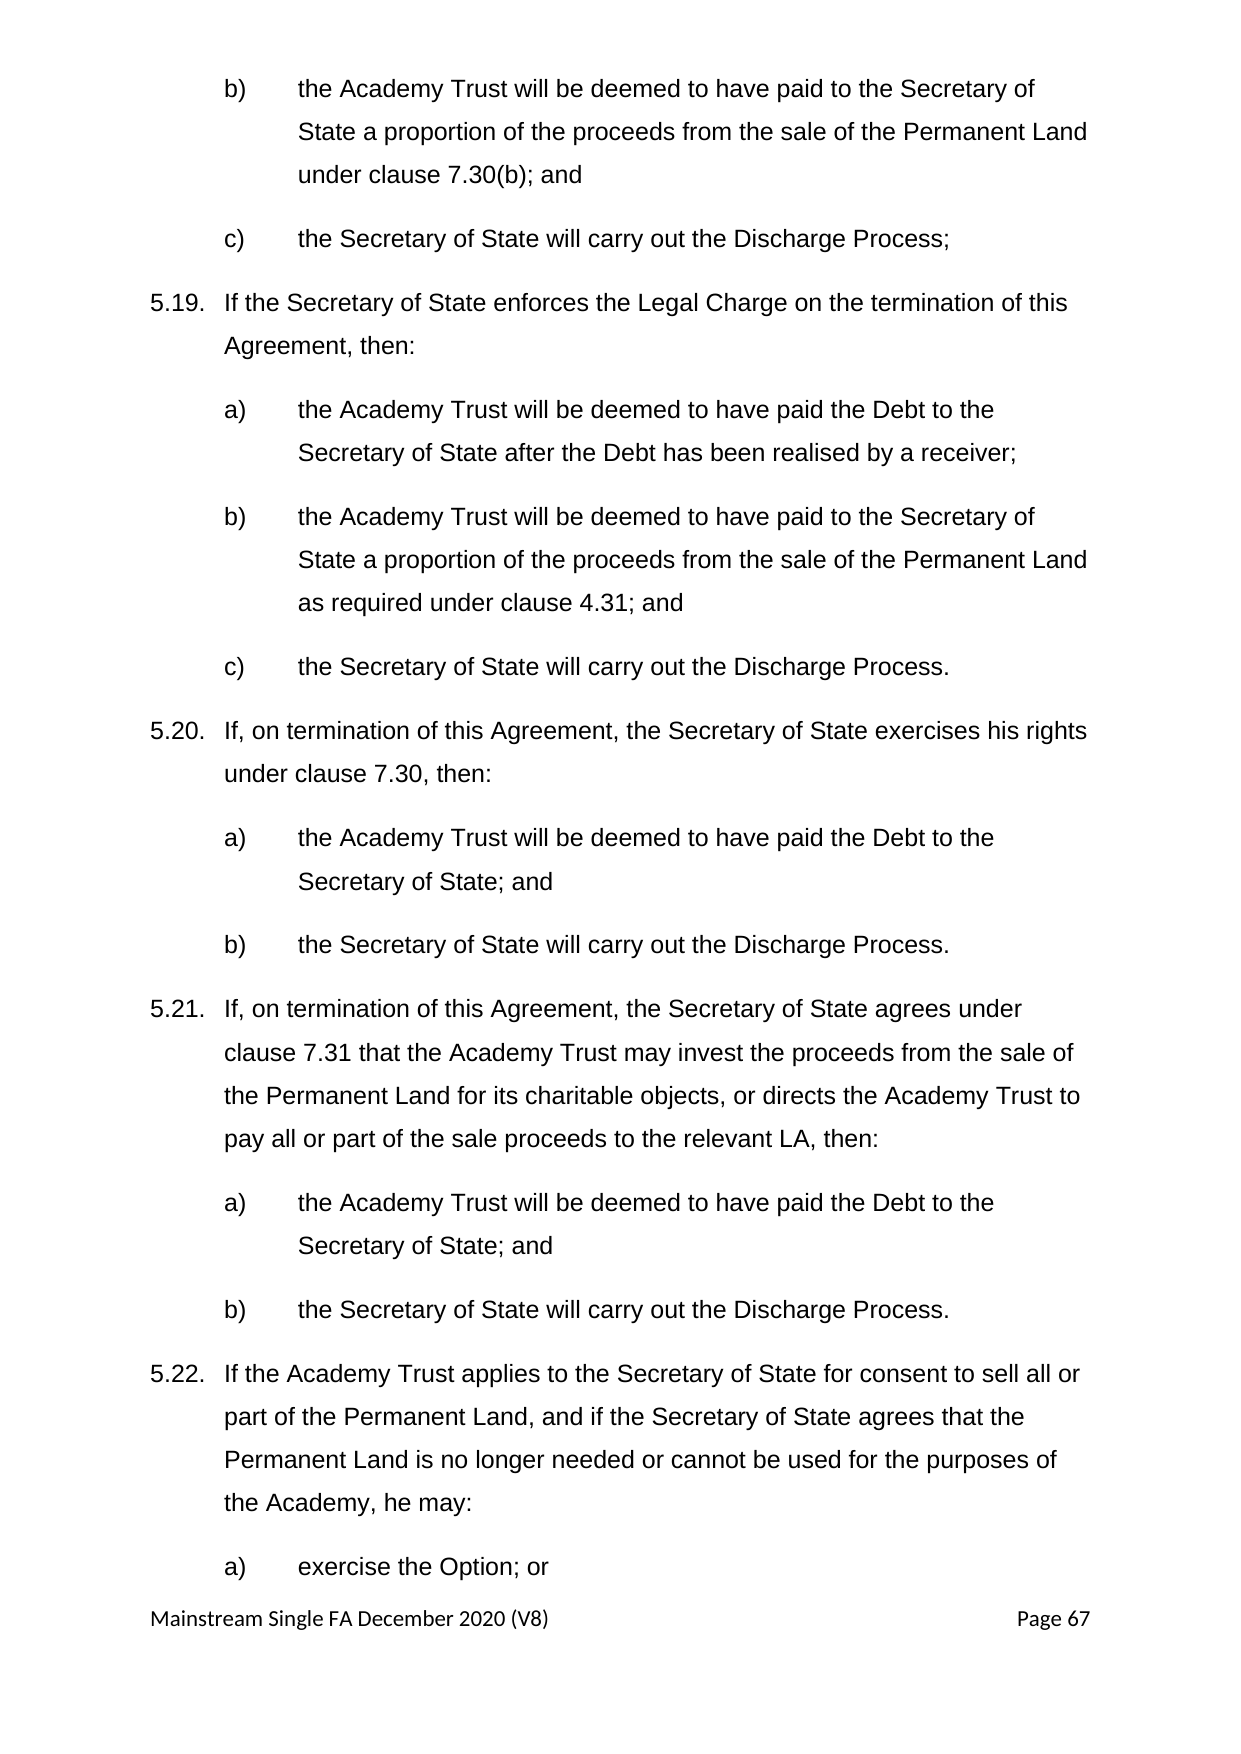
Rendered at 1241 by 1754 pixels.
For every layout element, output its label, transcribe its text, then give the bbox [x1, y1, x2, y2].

list If, on termination of this Agreement, the Secretary of State agrees under clause 7.31 that the Academy Trust may invest the proceeds from the sale of the Permanent Land for its charitable objects, or directs the Academy Trust to pay all or part of the sale proceeds to the relevant LA, then: [150, 994, 1090, 1152]
list If, on termination of this Agreement, the Secretary of State exercises his rights under clause 7.30, then: [150, 716, 1090, 788]
list If the Secretary of State enforces the Legal Charge on the termination of this Agreement, then: [150, 288, 1090, 360]
list the Academy Trust will be deemed to have paid to the Secretary of State a proportion of the proceeds from the sale of the Permanent Land as required under clause 4.31; and [224, 502, 1090, 617]
text a) exercise the Option; or [224, 1552, 1090, 1581]
list the Secretary of State will carry out the Discharge Process. [224, 1295, 1090, 1323]
list the Secretary of State will carry out the Discharge Process. [224, 652, 1090, 681]
list the Secretary of State will carry out the Discharge Process. [224, 930, 1090, 959]
list If the Academy Trust applies to the Secretary of State for consent to sell all or part of the Permanent Land, and if the Secretary of State agrees that the Permanent Land is no longer needed or cannot be used for the purposes of the Academy, he may: [150, 1359, 1090, 1517]
list the Academy Trust will be deemed to have paid the Debt to the Secretary of State; and [224, 823, 1090, 895]
list the Academy Trust will be deemed to have paid the Debt to the Secretary of State after the Debt has been realised by a receiver; [224, 395, 1090, 467]
list the Academy Trust will be deemed to have paid to the Secretary of State a proportion of the proceeds from the sale of the Permanent Land under clause 7.30(b); and [224, 74, 1090, 189]
list the Academy Trust will be deemed to have paid the Debt to the Secretary of State; and [224, 1188, 1090, 1259]
list the Secretary of State will carry out the Discharge Process; [224, 224, 1090, 253]
